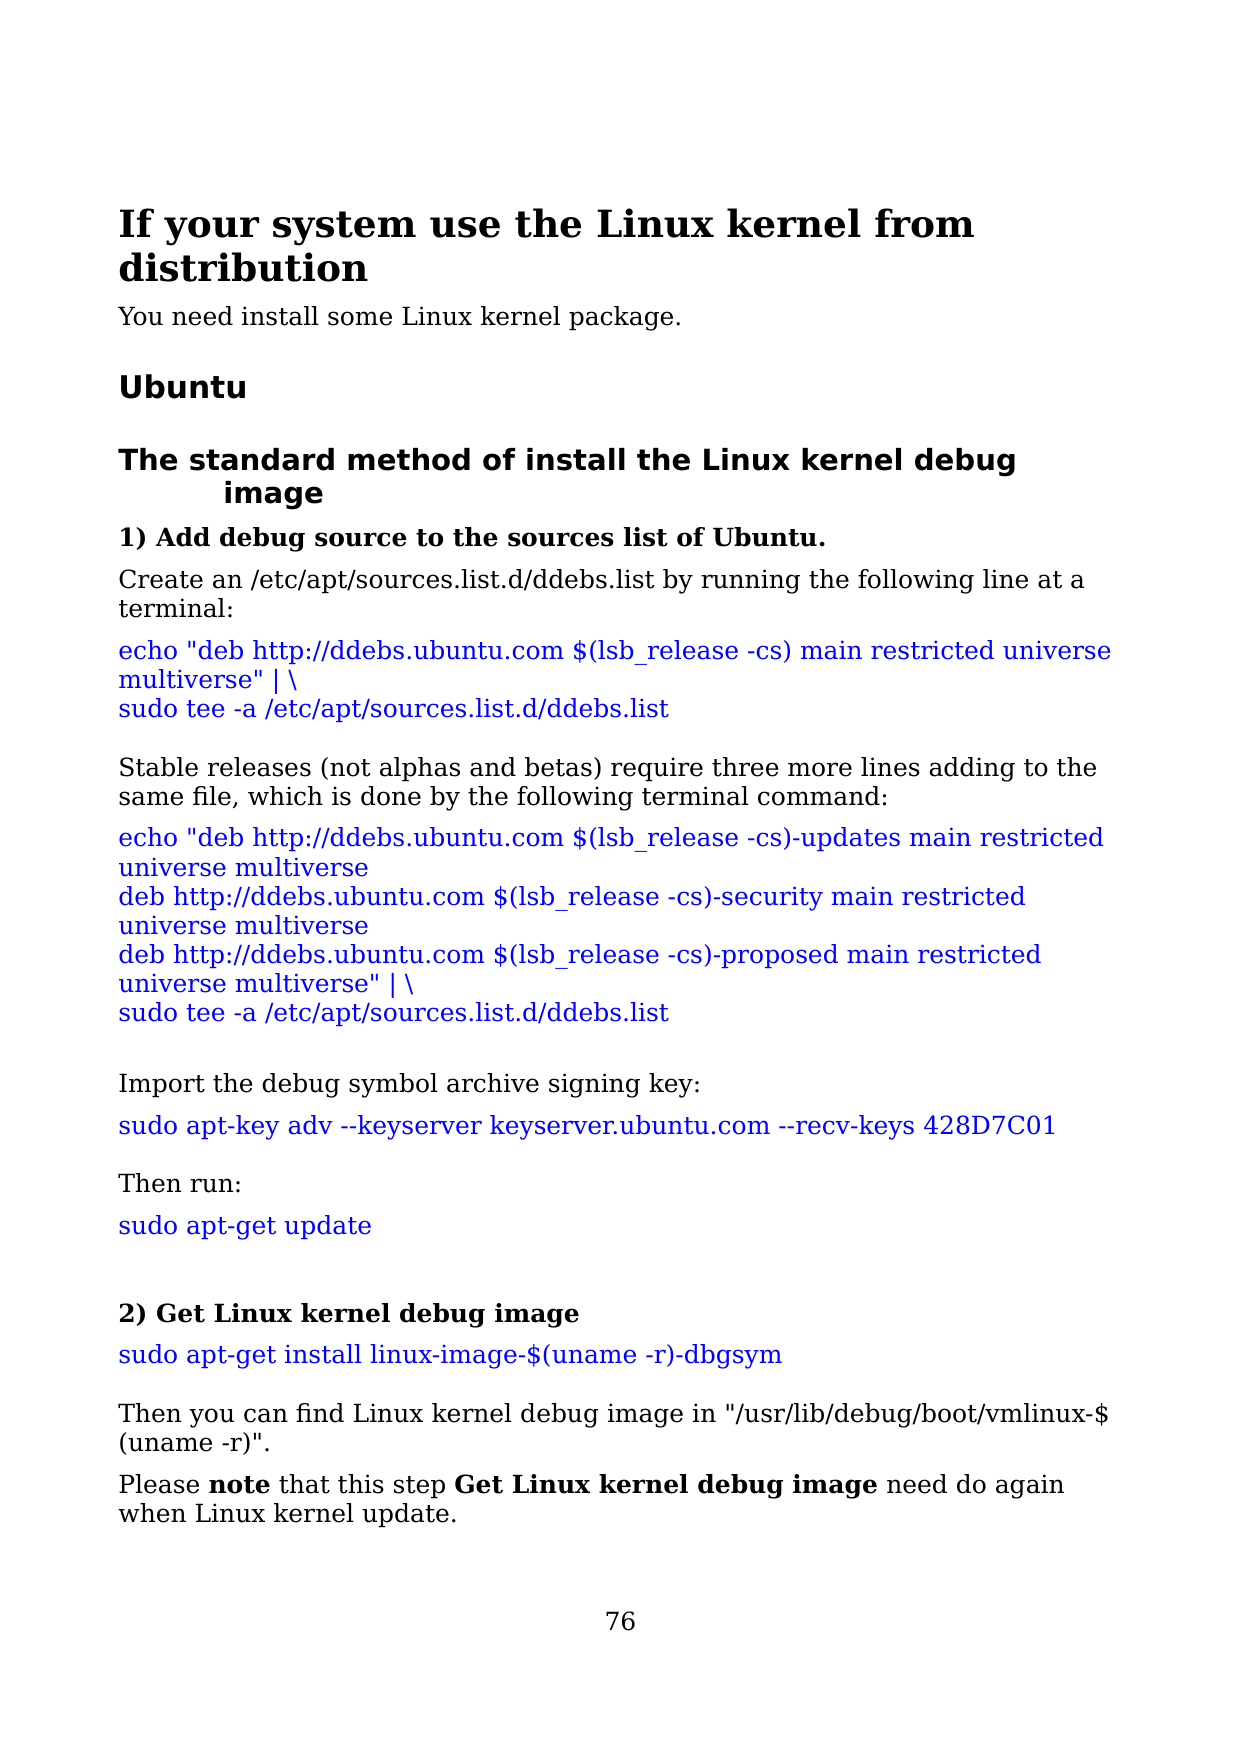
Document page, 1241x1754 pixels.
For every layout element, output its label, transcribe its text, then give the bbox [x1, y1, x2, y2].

text Create an /etc/apt/sources.list.d/ddebs.list by running the following line at a terminal: [118, 565, 1122, 623]
subtitle If your system use the Linux kernel from distribution [118, 202, 1122, 290]
subtitle The standard method of install the Linux kernel debug image [118, 443, 1122, 511]
text 1) Add debug source to the sources list of Ubuntu. [118, 523, 1122, 553]
text sudo tee -a /etc/apt/sources.list.d/ddebs.list [118, 694, 1122, 723]
text Then you can find Linux kernel debug image in "/usr/lib/debug/boot/vmlinux-$(uname -r)". [118, 1399, 1122, 1457]
text Stable releases (not alphas and betas) require three more lines adding to the same file, which is done by the following terminal command: [118, 753, 1122, 811]
text Import the debug symbol archive signing key: [118, 1069, 1122, 1098]
text Please note that this step Get Linux kernel debug image need do again when Linux kernel update. [118, 1469, 1122, 1528]
text You need install some Linux kernel package. [118, 302, 1122, 332]
subtitle Ubuntu [118, 369, 1122, 405]
text echo "deb http://ddebs.ubuntu.com $(lsb_release -cs)-updates main restricted universe multiverse [118, 823, 1122, 882]
text deb http://ddebs.ubuntu.com $(lsb_release -cs)-proposed main restricted universe multiverse" | \ [118, 940, 1122, 998]
text sudo apt-get install linux-image-$(uname -r)-dbgsym [118, 1340, 1122, 1369]
text sudo apt-get update [118, 1211, 1122, 1240]
text sudo apt-key adv --keyserver keyserver.ubuntu.com --recv-keys 428D7C01 [118, 1111, 1122, 1140]
text echo "deb http://ddebs.ubuntu.com $(lsb_release -cs) main restricted universe multiverse" | \ [118, 636, 1122, 694]
text sudo tee -a /etc/apt/sources.list.d/ddebs.list [118, 998, 1122, 1028]
text deb http://ddebs.ubuntu.com $(lsb_release -cs)-security main restricted universe multiverse [118, 882, 1122, 940]
text Then run: [118, 1169, 1122, 1198]
text 2) Get Linux kernel debug image [118, 1298, 1122, 1328]
